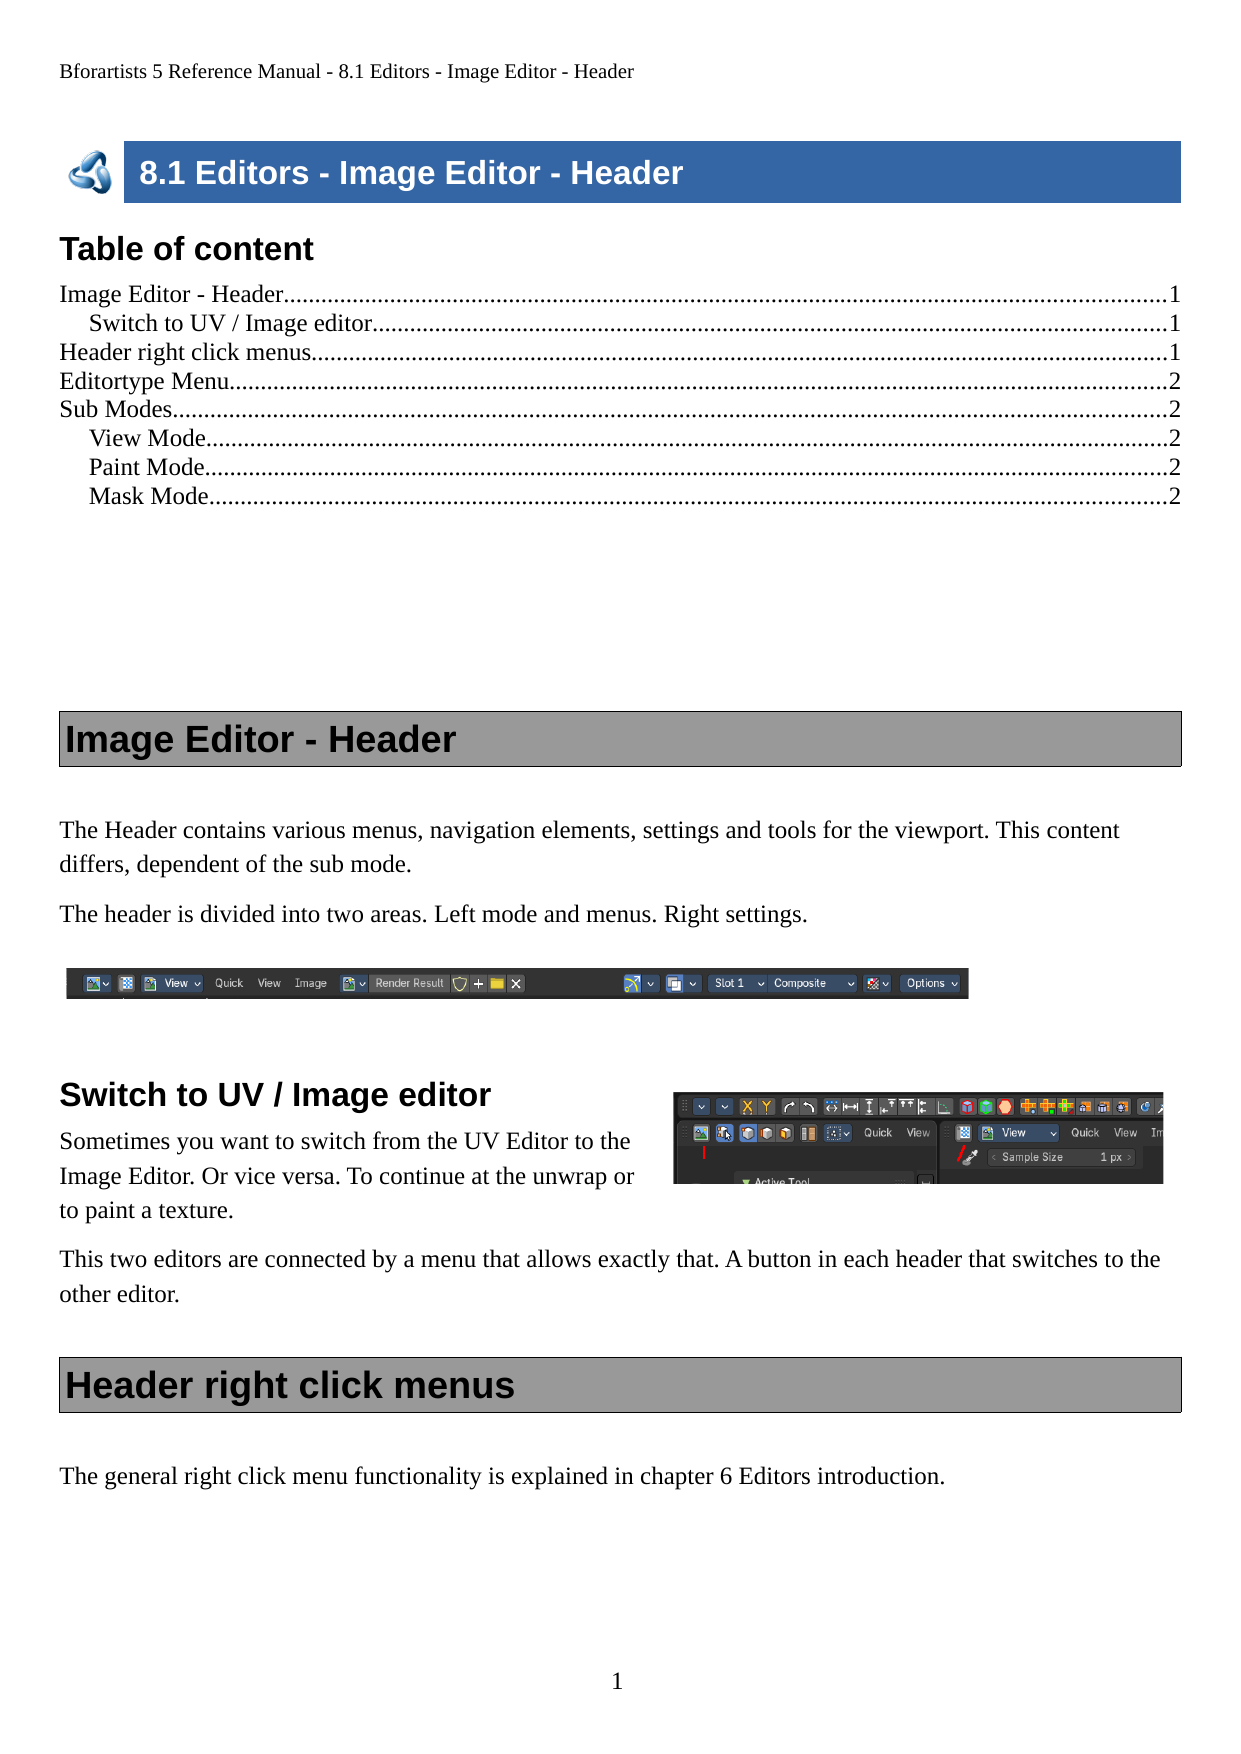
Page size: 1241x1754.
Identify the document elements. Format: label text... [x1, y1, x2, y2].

picture [65, 147, 114, 197]
text Mask Mode 2 [88, 481, 1181, 509]
table_header Image Editor - Header [60, 712, 1181, 766]
text The Header contains various menus, navigation elements, settings and tools for the viewport. This content differs, dependent of the sub mode. [59, 815, 1181, 878]
text Editortype Menu 2 [59, 366, 1181, 394]
text Sub Modes 2 [59, 394, 1181, 423]
text View Mode 2 [88, 423, 1181, 452]
subtitle Switch to UV / Image editor [59, 1075, 1181, 1114]
picture [673, 1092, 1164, 1184]
text The general right click menu functionality is explained in chapter 6 Editors introduction. [59, 1461, 1181, 1490]
picture [66, 968, 969, 999]
text Image Editor - Header 1 [59, 279, 1181, 308]
subtitle Table of content [59, 228, 1181, 267]
text Header right click menus 1 [59, 337, 1181, 366]
table_header Header right click menus [60, 1358, 1181, 1412]
table_header [59, 141, 124, 203]
text Sometimes you want to switch from the UV Editor to the Image Editor. Or vice versa. To continue at the unwrap or to paint a texture. [59, 1126, 1181, 1224]
text The header is divided into two areas. Left mode and menus. Right settings. [59, 899, 1181, 927]
table_header 8.1 Editors - Image Editor - Header [124, 141, 1181, 203]
text Switch to UV / Image editor 1 [88, 308, 1181, 337]
text This two editors are connected by a menu that allows exactly that. A button in each header that switches to the other editor. [59, 1244, 1181, 1307]
text Paint Mode 2 [88, 452, 1181, 481]
